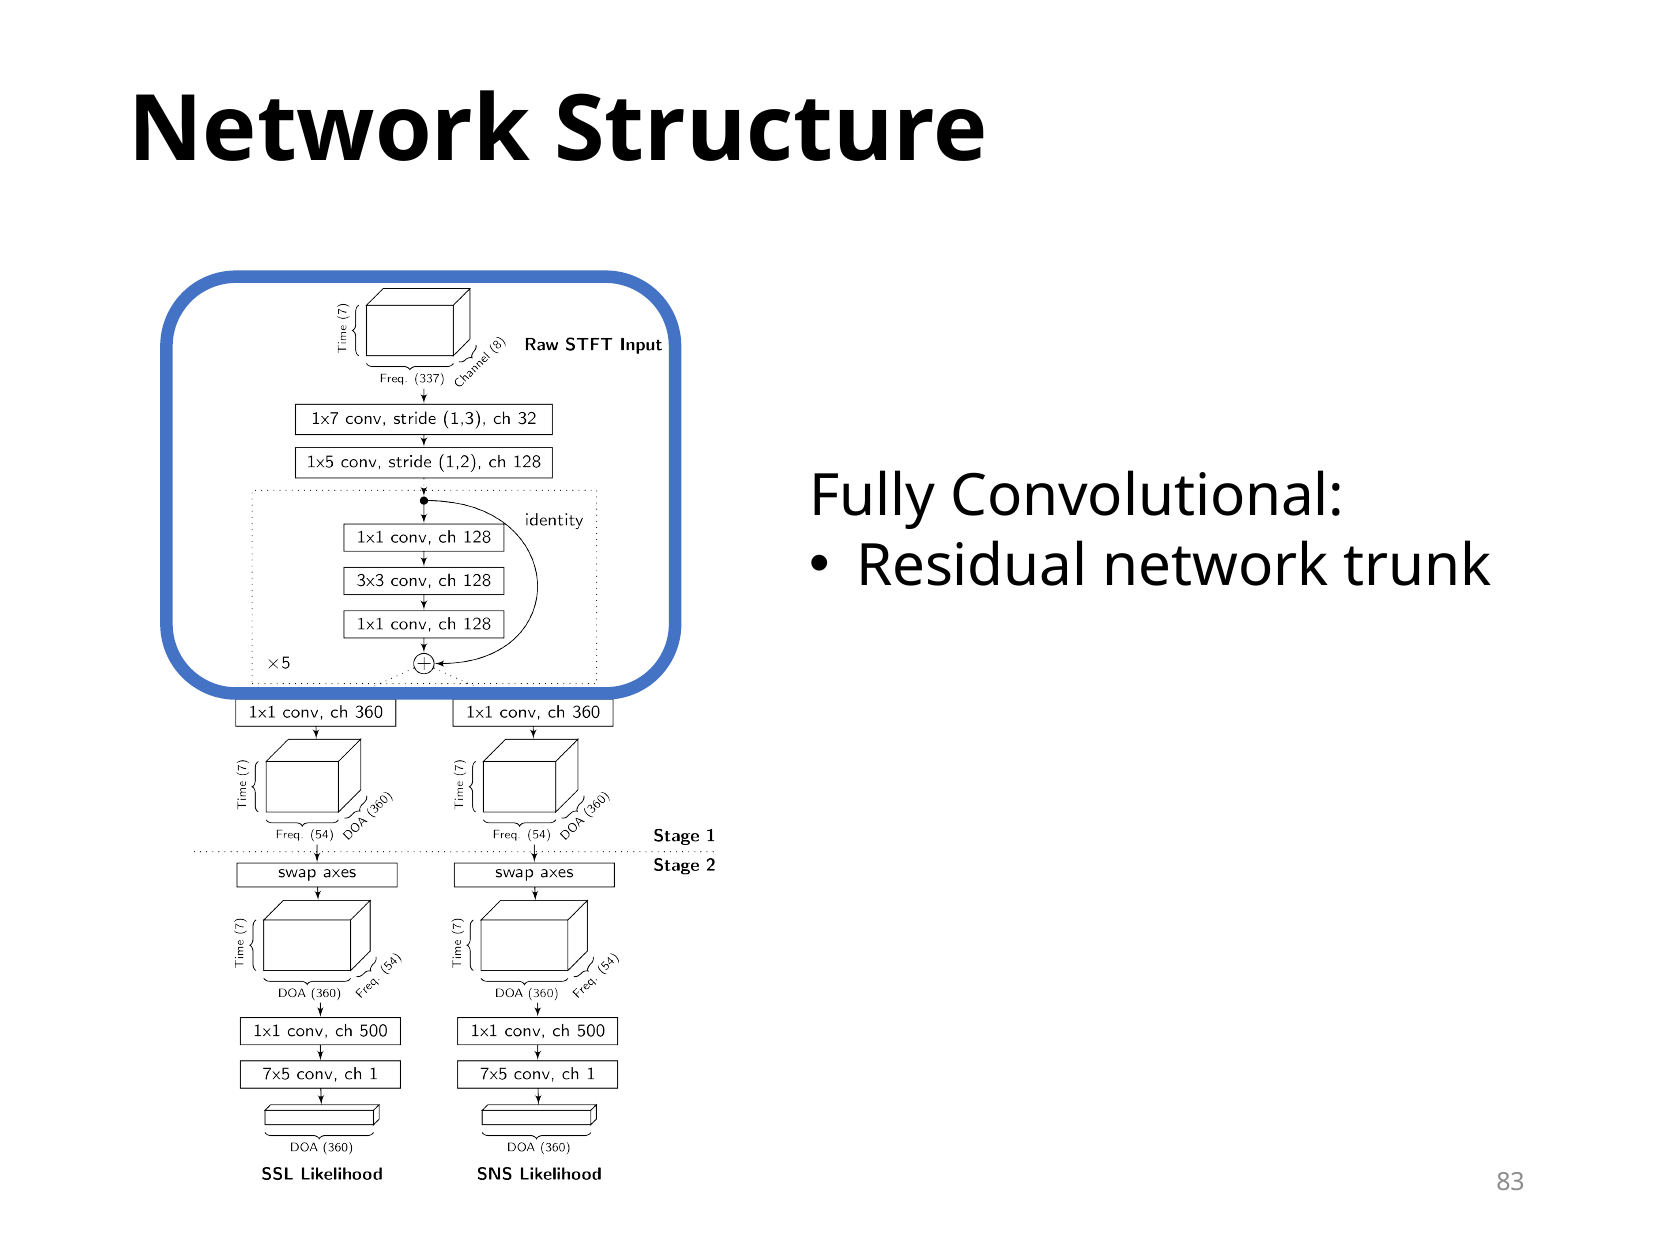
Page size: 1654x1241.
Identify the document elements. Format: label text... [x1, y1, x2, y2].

text_box Fully Convolutional: Residual network trunk [794, 450, 1603, 605]
picture [187, 288, 722, 1186]
title Network Structure [214, 283, 627, 288]
title Network Structure [113, 65, 1540, 306]
picture [187, 288, 668, 687]
slide_number [1167, 1149, 1540, 1216]
